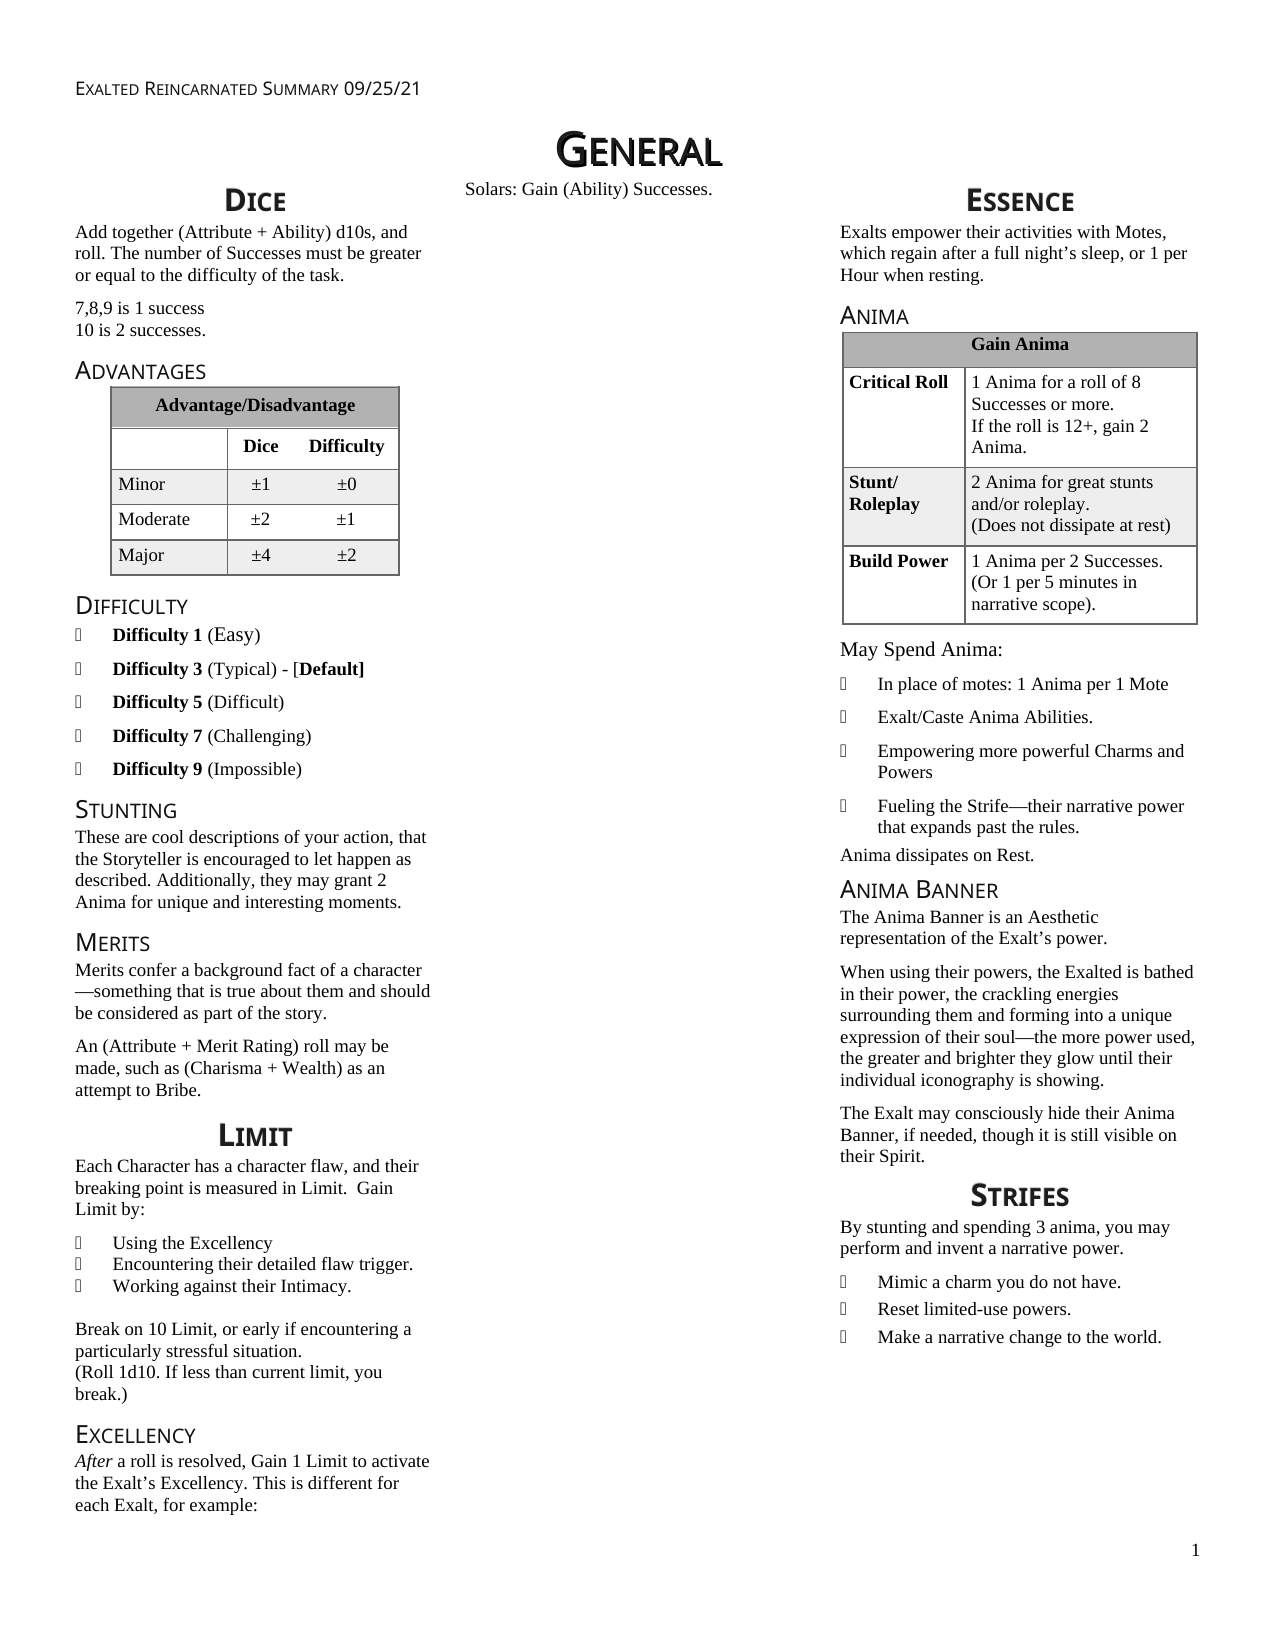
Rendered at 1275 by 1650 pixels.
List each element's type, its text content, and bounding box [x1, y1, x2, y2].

subtitle Strifes [840, 1173, 1200, 1216]
text These are cool descriptions of your action, that the Storyteller is encouraged to let happen as described. Additionally, they may grant 2 Anima for unique and interesting moments. [75, 826, 435, 912]
table_cell 1 Anima per 2 Successes. (Or 1 per 5 minutes in narrative scope). [966, 547, 1196, 623]
subtitle Difficulty [75, 587, 435, 622]
text Each Character has a character flaw, and their breaking point is measured in Limit. Gain Limit by: [75, 1155, 435, 1220]
table_cell ±0 [294, 470, 398, 504]
list Reset limited-use powers. [840, 1298, 1200, 1320]
text 7,8,9 is 1 success 10 is 2 successes. [75, 297, 435, 340]
list Difficulty 7 (Challenging) [75, 725, 435, 746]
text An (Attribute + Merit Rating) roll may be made, such as (Charisma + Wealth) as an attempt to Bribe. [75, 1035, 435, 1100]
list Empowering more powerful Charms and Powers [840, 740, 1200, 783]
text Merits confer a background fact of a character—something that is true about them and should be considered as part of the story. [75, 959, 435, 1023]
subtitle Advantages [75, 352, 435, 386]
list Exalt/Caste Anima Abilities. [840, 706, 1200, 728]
subtitle Dice [75, 178, 435, 221]
subtitle Stunting [75, 792, 435, 826]
table_cell 1 Anima for a roll of 8 Successes or more. If the roll is 12+, gain 2 Anima. [966, 368, 1196, 467]
list Encountering their detailed flaw trigger. [75, 1253, 435, 1275]
text Add together (Attribute + Ability) d10s, and roll. The number of Successes must be greater or equal to the difficulty of the task. [75, 221, 435, 285]
list Working against their Intimacy. [75, 1275, 435, 1296]
table_cell ±2 [294, 541, 398, 574]
list Make a narrative change to the world. [840, 1326, 1200, 1347]
table_cell Major [112, 541, 227, 574]
table_cell 2 Anima for great stunts and/or roleplay. (Does not dissipate at rest) [966, 468, 1196, 545]
table_cell ±2 [228, 505, 294, 539]
table_header Advantage/Disadvantage [112, 388, 398, 427]
list Difficulty 5 (Difficult) [75, 691, 435, 713]
list Difficulty 1 (Easy) [75, 622, 435, 646]
subtitle General [75, 116, 1200, 178]
list In place of motes: 1 Anima per 1 Mote [840, 673, 1200, 694]
text By stunting and spending 3 anima, you may perform and invent a narrative power. [840, 1216, 1200, 1259]
table_cell Build Power [844, 547, 964, 623]
text Exalts empower their activities with Motes, which regain after a full night’s sleep, or 1 per Hour when resting. [840, 221, 1200, 285]
text After a roll is resolved, Gain 1 Limit to activate the Exalt’s Excellency. This is different for each Exalt, for example: [75, 1450, 435, 1515]
table_cell Stunt/Roleplay [844, 468, 964, 545]
text Break on 10 Limit, or early if encountering a particularly stressful situation. (Roll 1d10. If less than current limit, you break.) [75, 1296, 435, 1404]
table_cell Difficulty [294, 429, 398, 469]
list Using the Excellency [75, 1232, 435, 1253]
table_cell Moderate [112, 505, 227, 539]
table_cell Dice [228, 429, 294, 469]
subtitle Limit [75, 1112, 435, 1155]
subtitle Anima [840, 298, 1200, 332]
list Mimic a charm you do not have. [840, 1271, 1200, 1292]
table_cell Critical Roll [844, 368, 964, 467]
table_header Gain Anima [844, 333, 1196, 367]
text May Spend Anima: [840, 637, 1200, 661]
table_cell Minor [112, 470, 227, 504]
subtitle Excellency [75, 1416, 435, 1450]
table_cell ±4 [228, 541, 294, 574]
list Fueling the Strife—their narrative power that expands past the rules. [840, 795, 1200, 838]
text The Exalt may consciously hide their Anima Banner, if needed, though it is still visible on their Spirit. [840, 1102, 1200, 1167]
list Difficulty 9 (Impossible) [75, 758, 435, 780]
text When using their powers, the Exalted is bathed in their power, the crackling energies surrounding them and forming into a unique expression of their soul—the more power used, the greater and brighter they glow until their individual iconography is showing. [840, 961, 1200, 1090]
list Difficulty 3 (Typical) - [Default] [75, 658, 435, 679]
text Anima dissipates on Rest. [840, 844, 1200, 866]
subtitle Merits [75, 924, 435, 959]
subtitle Essence [840, 178, 1200, 221]
text Solars: Gain (Ability) Successes. [465, 178, 810, 199]
text The Anima Banner is an Aesthetic representation of the Exalt’s power. [840, 906, 1200, 949]
table_cell ±1 [228, 470, 294, 504]
table_cell ±1 [294, 505, 398, 539]
table_cell [112, 429, 227, 469]
subtitle Anima Banner [840, 872, 1200, 906]
